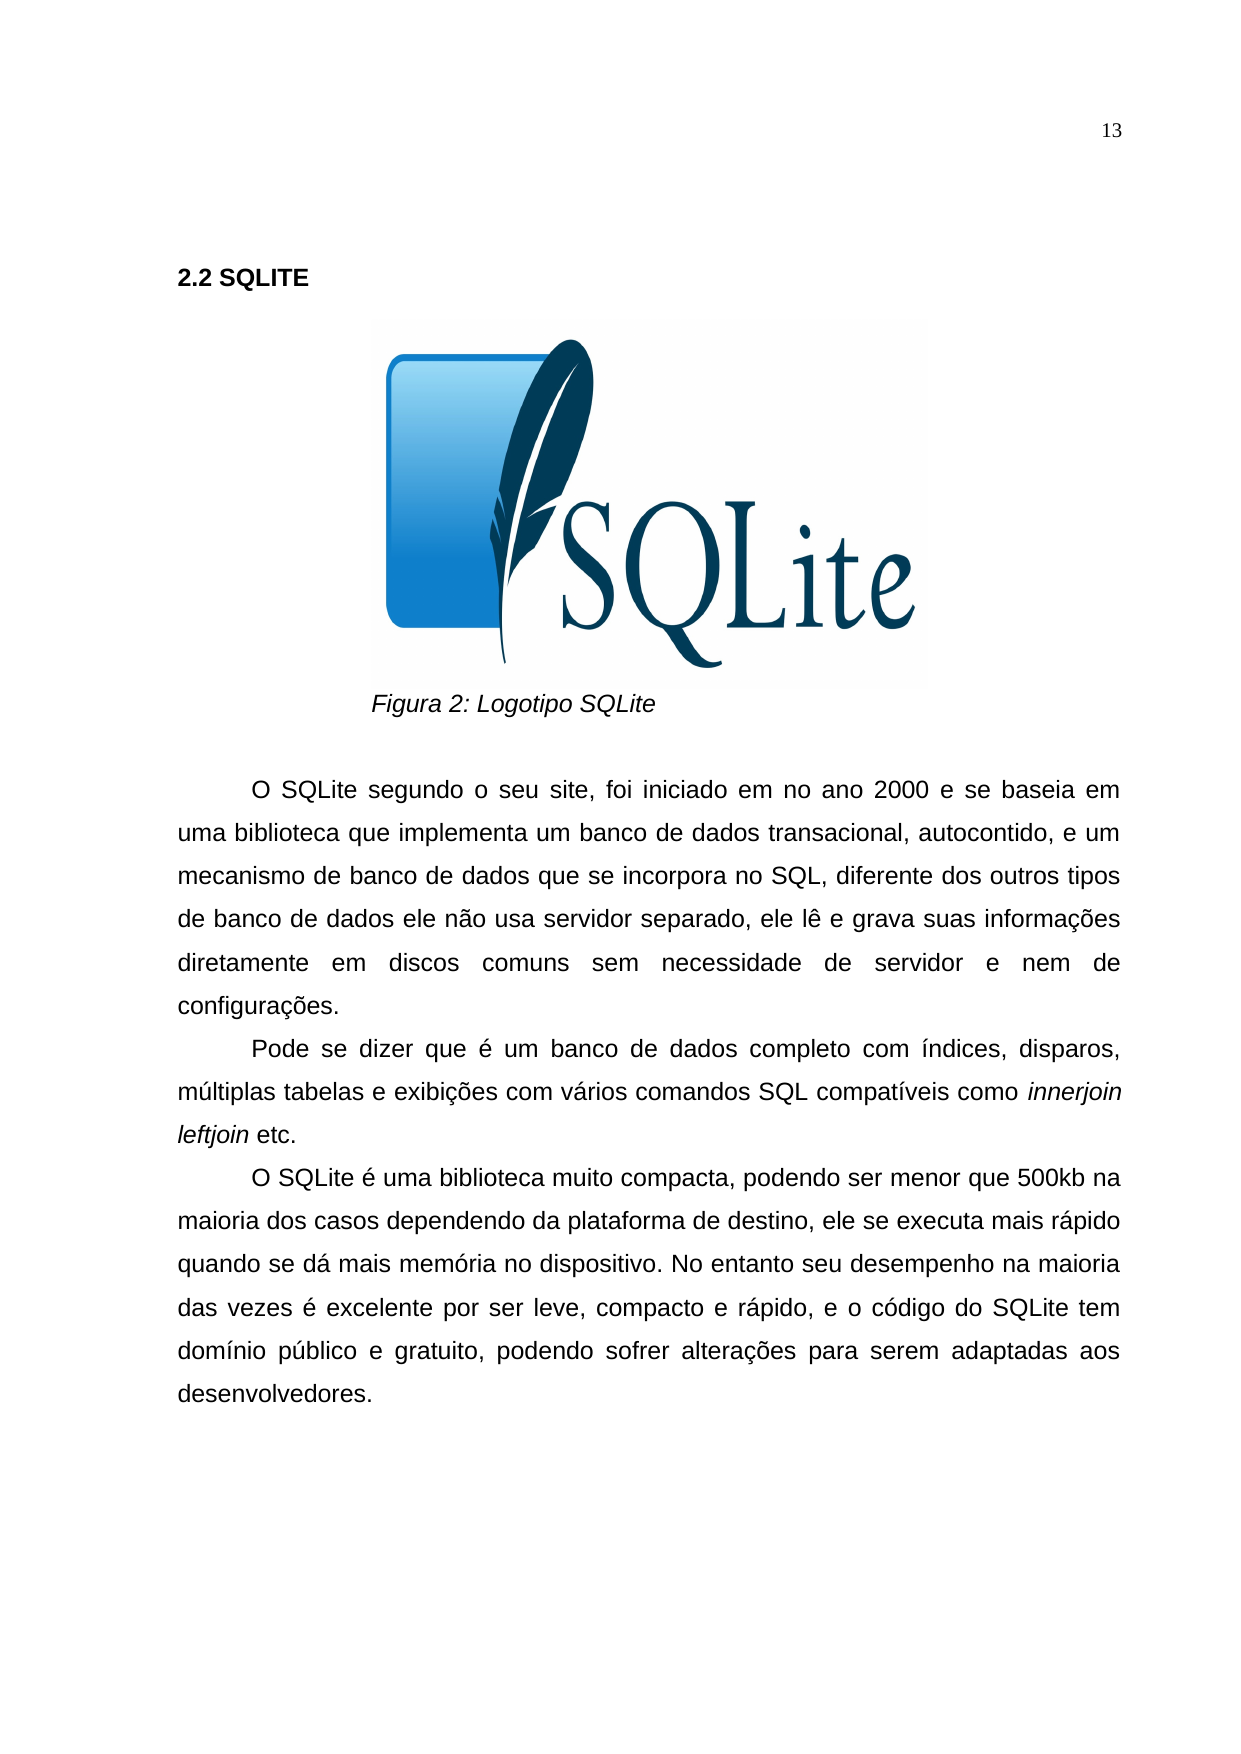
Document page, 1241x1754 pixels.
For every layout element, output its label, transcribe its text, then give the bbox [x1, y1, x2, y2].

text Figura 2: Logotipo SQLite [371, 689, 928, 717]
text O SQLite segundo o seu site, foi iniciado em no ano 2000 e se baseia em uma biblioteca que implementa um banco de dados transacional, autocontido, e um mecanismo de banco de dados que se incorpora no SQL, diferente dos outros tipos de banco de dados ele não usa servidor separado, ele lê e grava suas informações diretamente em discos comuns sem necessidade de servidor e nem de configurações. [177, 775, 1122, 1019]
text O SQLite é uma biblioteca muito compacta, podendo ser menor que 500kb na maioria dos casos dependendo da plataforma de destino, ele se executa mais rápido quando se dá mais memória no dispositivo. No entanto seu desempenho na maioria das vezes é excelente por ser leve, compacto e rápido, e o código do SQLite tem domínio público e gratuito, podendo sofrer alterações para serem adaptadas aos desenvolvedores. [177, 1163, 1122, 1407]
text 2.2 SQLITE [177, 263, 1122, 292]
text Pode se dizer que é um banco de dados completo com índices, disparos, múltiplas tabelas e exibições com vários comandos SQL compatíveis como innerjoin leftjoin etc. [177, 1034, 1122, 1149]
picture [371, 319, 929, 689]
